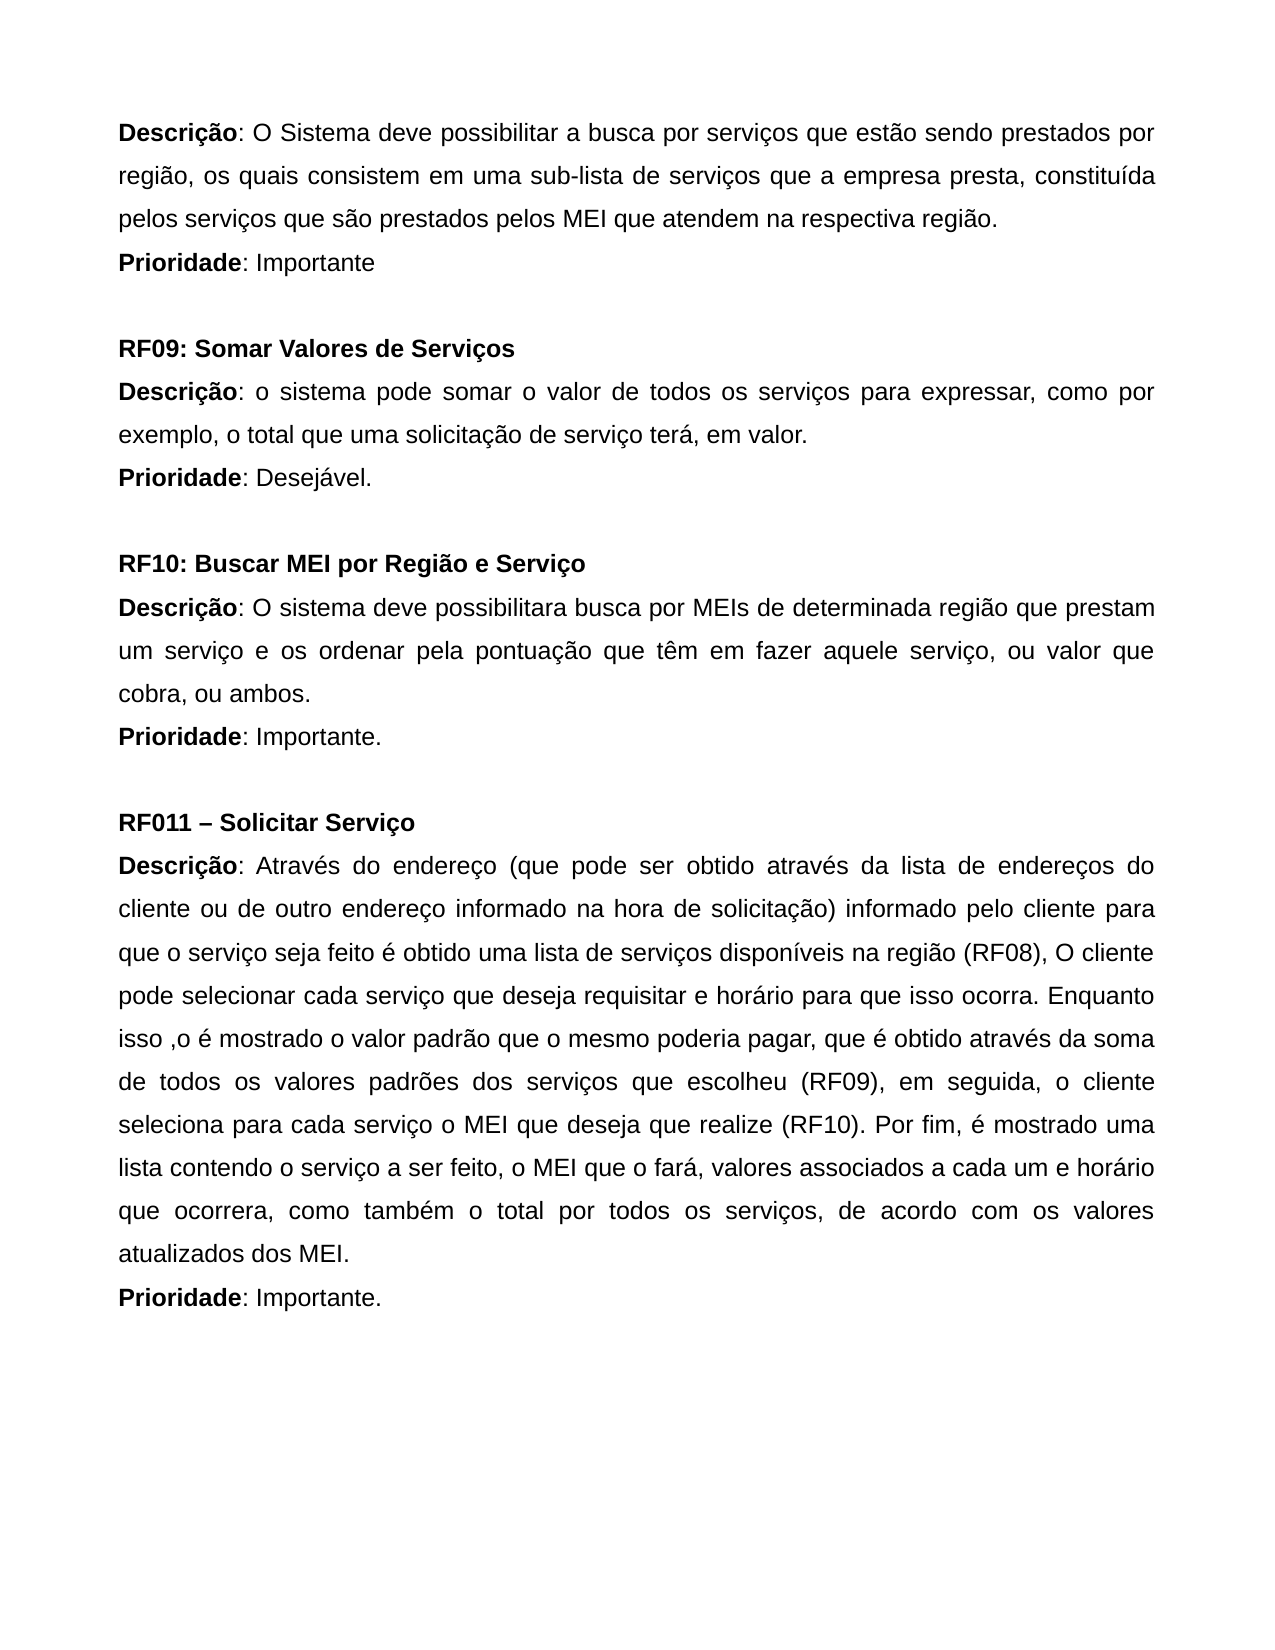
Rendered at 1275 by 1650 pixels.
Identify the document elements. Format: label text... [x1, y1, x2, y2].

text Prioridade: Importante [118, 247, 1157, 276]
text RF10: Buscar MEI por Região e Serviço [118, 549, 1157, 578]
text Descrição: O Sistema deve possibilitar a busca por serviços que estão sendo prestados por região, os quais consistem em uma sub-lista de serviços que a empresa presta, constituída pelos serviços que são prestados pelos MEI que atendem na respectiva região. [118, 118, 1157, 233]
text RF09: Somar Valores de Serviços [118, 334, 1157, 362]
text RF011 – Solicitar Serviço [118, 808, 1157, 837]
text Prioridade: Importante. [118, 722, 1157, 751]
text Prioridade: Importante. [118, 1282, 1157, 1311]
text Descrição: o sistema pode somar o valor de todos os serviços para expressar, como por exemplo, o total que uma solicitação de serviço terá, em valor. [118, 377, 1157, 449]
text Descrição: Através do endereço (que pode ser obtido através da lista de endereços do cliente ou de outro endereço informado na hora de solicitação) informado pelo cliente para que o serviço seja feito é obtido uma lista de serviços disponíveis na região (RF08), O cliente pode selecionar cada serviço que deseja requisitar e horário para que isso ocorra. Enquanto isso ,o é mostrado o valor padrão que o mesmo poderia pagar, que é obtido através da soma de todos os valores padrões dos serviços que escolheu (RF09), em seguida, o cliente seleciona para cada serviço o MEI que deseja que realize (RF10). Por fim, é mostrado uma lista contendo o serviço a ser feito, o MEI que o fará, valores associados a cada um e horário que ocorrera, como também o total por todos os serviços, de acordo com os valores atualizados dos MEI. [118, 851, 1157, 1268]
text Descrição: O sistema deve possibilitara busca por MEIs de determinada região que prestam um serviço e os ordenar pela pontuação que têm em fazer aquele serviço, ou valor que cobra, ou ambos. [118, 592, 1157, 707]
text Prioridade: Desejável. [118, 463, 1157, 492]
